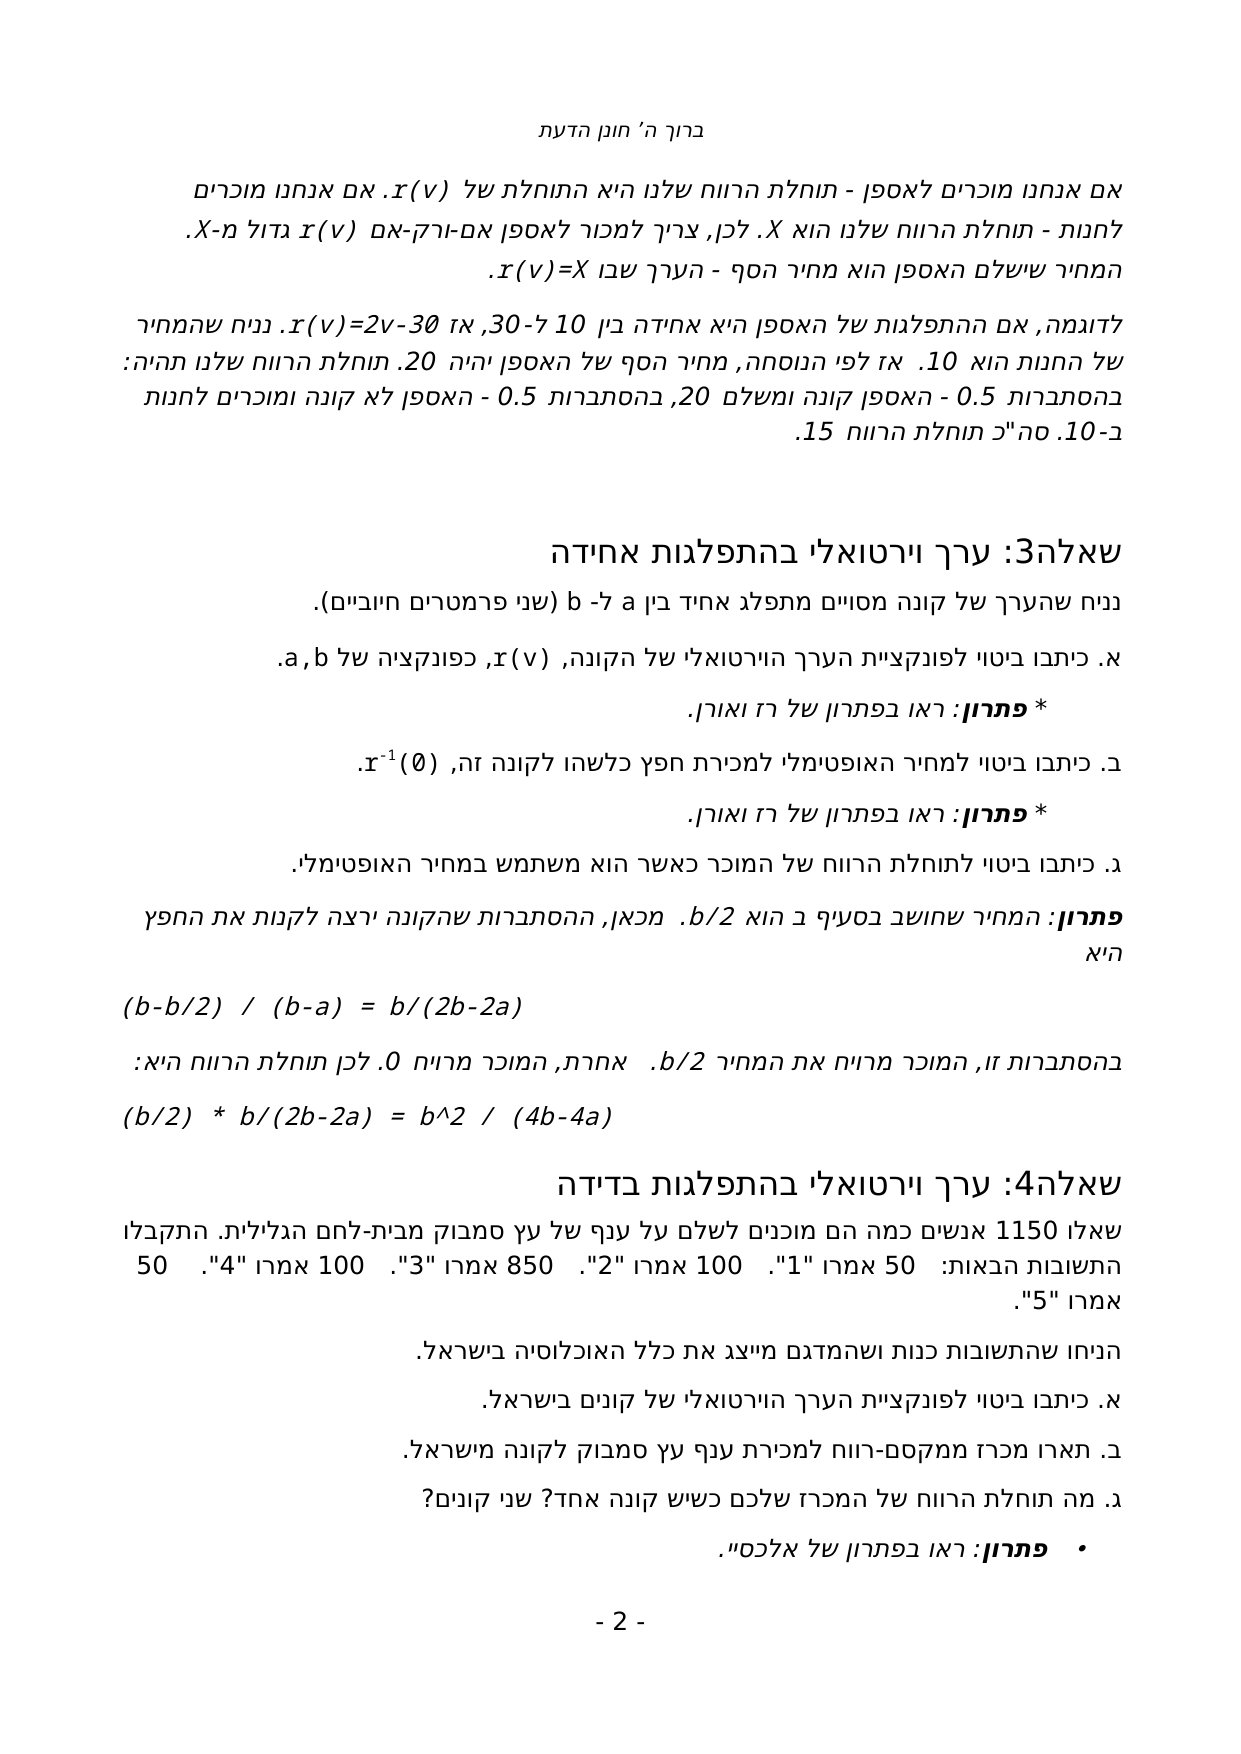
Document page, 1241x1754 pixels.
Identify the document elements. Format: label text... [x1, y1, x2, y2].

text א. כיתבו ביטוי לפונקציית הערך הוירטואלי של קונים בישראל. [118, 1385, 1122, 1414]
text ג. כיתבו ביטוי לתוחלת הרווח של המוכר כאשר הוא משתמש במחיר האופטימלי. [118, 849, 1122, 878]
text (b-b/2) / (b-a) = b/(2b-2a) [118, 988, 1122, 1022]
text * פתרון: ראו בפתרון של רז ואורן. [118, 799, 1122, 829]
subtitle שאלה4: ערך וירטואלי בהתפלגות בדידה [118, 1165, 1122, 1204]
text פתרון: המחיר שחושב בסעיף ב הוא b/2. מכאן, ההסתברות שהקונה ירצה לקנות את החפץ היא [118, 899, 1122, 968]
subtitle שאלה3: ערך וירטואלי בהתפלגות אחידה [118, 532, 1122, 571]
text שאלו 1150 אנשים כמה הם מוכנים לשלם על ענף של עץ סמבוק מבית-לחם הגלילית. התקבלו התשובות הבאות: 50 אמרו "1". 100 אמרו "2". 850 אמרו "3". 100 אמרו "4". 50 אמרו "5". [118, 1216, 1122, 1315]
text ב. תארו מכרז ממקסם-רווח למכירת ענף עץ סמבוק לקונה מישראל. [118, 1435, 1122, 1464]
text אם אנחנו מוכרים לאספן - תוחלת הרווח שלנו היא התוחלת של r(v). אם אנחנו מוכרים לחנות - תוחלת הרווח שלנו הוא X. לכן, צריך למכור לאספן אם-ורק-אם r(v) גדול מ-X. המחיר שישלם האספן הוא מחיר הסף - הערך שבו r(v)=X. [118, 172, 1122, 286]
text א. כיתבו ביטוי לפונקציית הערך הוירטואלי של הקונה, r(v), כפונקציה של a,b. [118, 639, 1122, 673]
list פתרון: ראו בפתרון של אלכסיי. [118, 1534, 1084, 1563]
text נניח שהערך של קונה מסויים מתפלג אחיד בין a ל- b (שני פרמטרים חיוביים). [118, 584, 1122, 618]
text בהסתברות זו, המוכר מרויח את המחיר b/2. אחרת, המוכר מרויח 0. לכן תוחלת הרווח היא: [118, 1044, 1122, 1078]
text * פתרון: ראו בפתרון של רז ואורן. [118, 694, 1122, 724]
text הניחו שהתשובות כנות ושהמדגם מייצג את כלל האוכלוסיה בישראל. [118, 1336, 1122, 1365]
text (b/2) * b/(2b-2a) = b^2 / (4b-4a) [118, 1099, 1122, 1133]
text ג. מה תוחלת הרווח של המכרז שלכם כשיש קונה אחד? שני קונים? [118, 1484, 1122, 1514]
text ב. כיתבו ביטוי למחיר האופטימלי למכירת חפץ כלשהו לקונה זה, r-1(0). [118, 744, 1122, 778]
text לדוגמה, אם ההתפלגות של האספן היא אחידה בין 10 ל-30, אז r(v)=2v-30. נניח שהמחיר של החנות הוא 10. אז לפי הנוסחה, מחיר הסף של האספן יהיה 20. תוחלת הרווח שלנו תהיה: בהסתברות 0.5 - האספן קונה ומשלם 20, בהסתברות 0.5 - האספן לא קונה ומוכרים לחנות ב-10. סה"כ תוחלת הרווח 15. [118, 307, 1122, 446]
